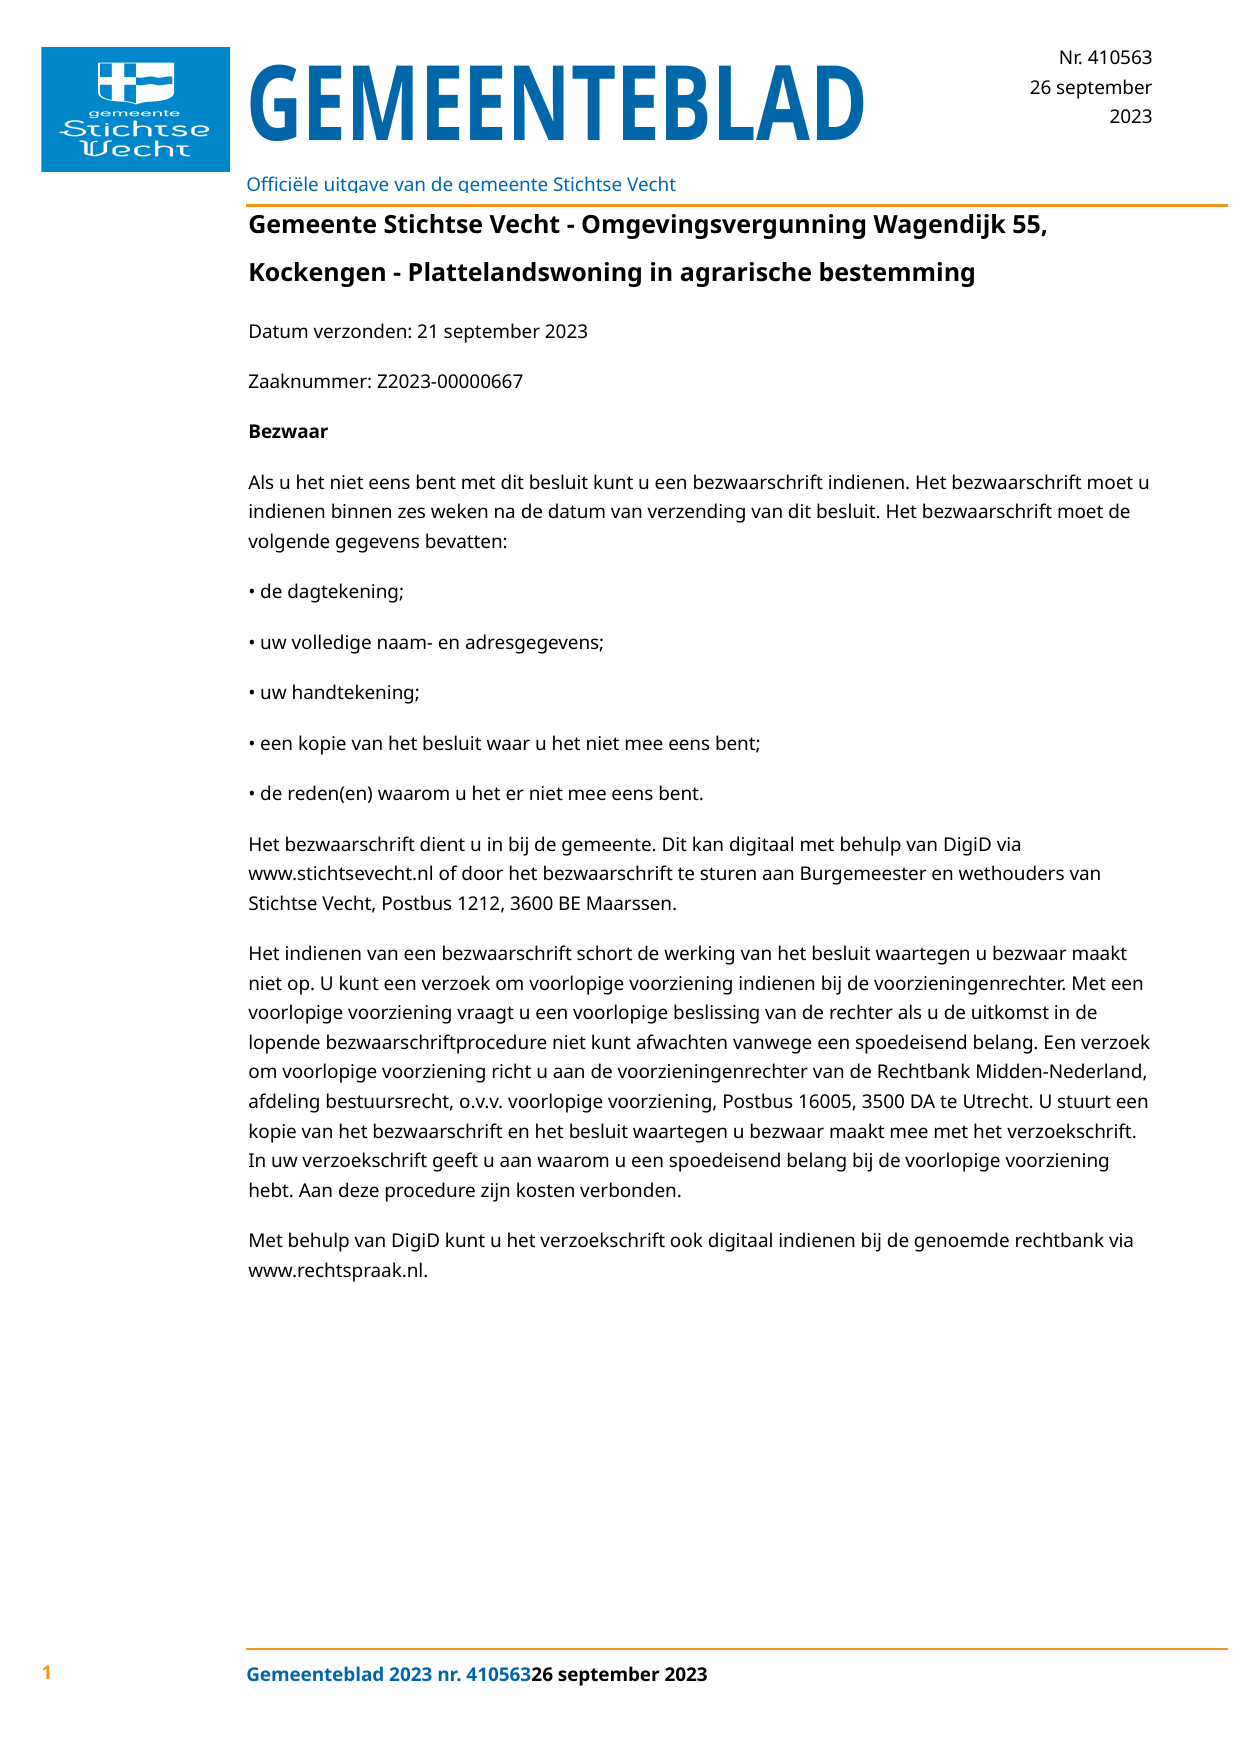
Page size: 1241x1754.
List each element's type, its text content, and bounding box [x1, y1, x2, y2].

text • een kopie van het besluit waar u het niet mee eens bent; [248, 730, 1152, 756]
picture [99, 63, 135, 101]
picture [137, 63, 174, 103]
text • de dagtekening; [248, 579, 1152, 604]
text Zaaknummer: Z2023-00000667 [248, 368, 1152, 394]
text Als u het niet eens bent met dit besluit kunt u een bezwaarschrift indienen. Het bezwaarschrift moet u indienen binnen zes weken na de datum van verzending van dit besluit. Het bezwaarschrift moet de volgende gegevens bevatten: [248, 469, 1152, 554]
text Datum verzonden: 21 september 2023 [248, 318, 1152, 344]
text Bezwaar [248, 419, 1152, 444]
text Gemeente Stichtse Vecht - Omgevingsvergunning Wagendijk 55, Kockengen - Plattelandswoning in agrarische bestemming [248, 207, 1152, 288]
text Met behulp van DigiD kunt u het verzoekschrift ook digitaal indienen bij de genoemde rechtbank via www.rechtspraak.nl. [248, 1227, 1152, 1283]
text • uw handtekening; [248, 679, 1152, 705]
text • uw volledige naam- en adresgegevens; [248, 629, 1152, 655]
text Het indienen van een bezwaarschrift schort de werking van het besluit waartegen u bezwaar maakt niet op. U kunt een verzoek om voorlopige voorziening indienen bij de voorzieningenrechter. Met een voorlopige voorziening vraagt u een voorlopige beslissing van de rechter als u de uitkomst in de lopende bezwaarschriftprocedure niet kunt afwachten vanwege een spoedeisend belang. Een verzoek om voorlopige voorziening richt u aan de voorzieningenrechter van de Rechtbank Midden-Nederland, afdeling bestuursrecht, o.v.v. voorlopige voorziening, Postbus 16005, 3500 DA te Utrecht. U stuurt een kopie van het bezwaarschrift en het besluit waartegen u bezwaar maakt mee met het verzoekschrift. In uw verzoekschrift geeft u aan waarom u een spoedeisend belang bij de voorlopige voorziening hebt. Aan deze procedure zijn kosten verbonden. [248, 940, 1152, 1203]
text • de reden(en) waarom u het er niet mee eens bent. [248, 780, 1152, 806]
text Het bezwaarschrift dient u in bij de gemeente. Dit kan digitaal met behulp van DigiD via www.stichtsevecht.nl of door het bezwaarschrift te sturen aan Burgemeester en wethouders van Stichtse Vecht, Postbus 1212, 3600 BE Maarssen. [248, 831, 1152, 916]
